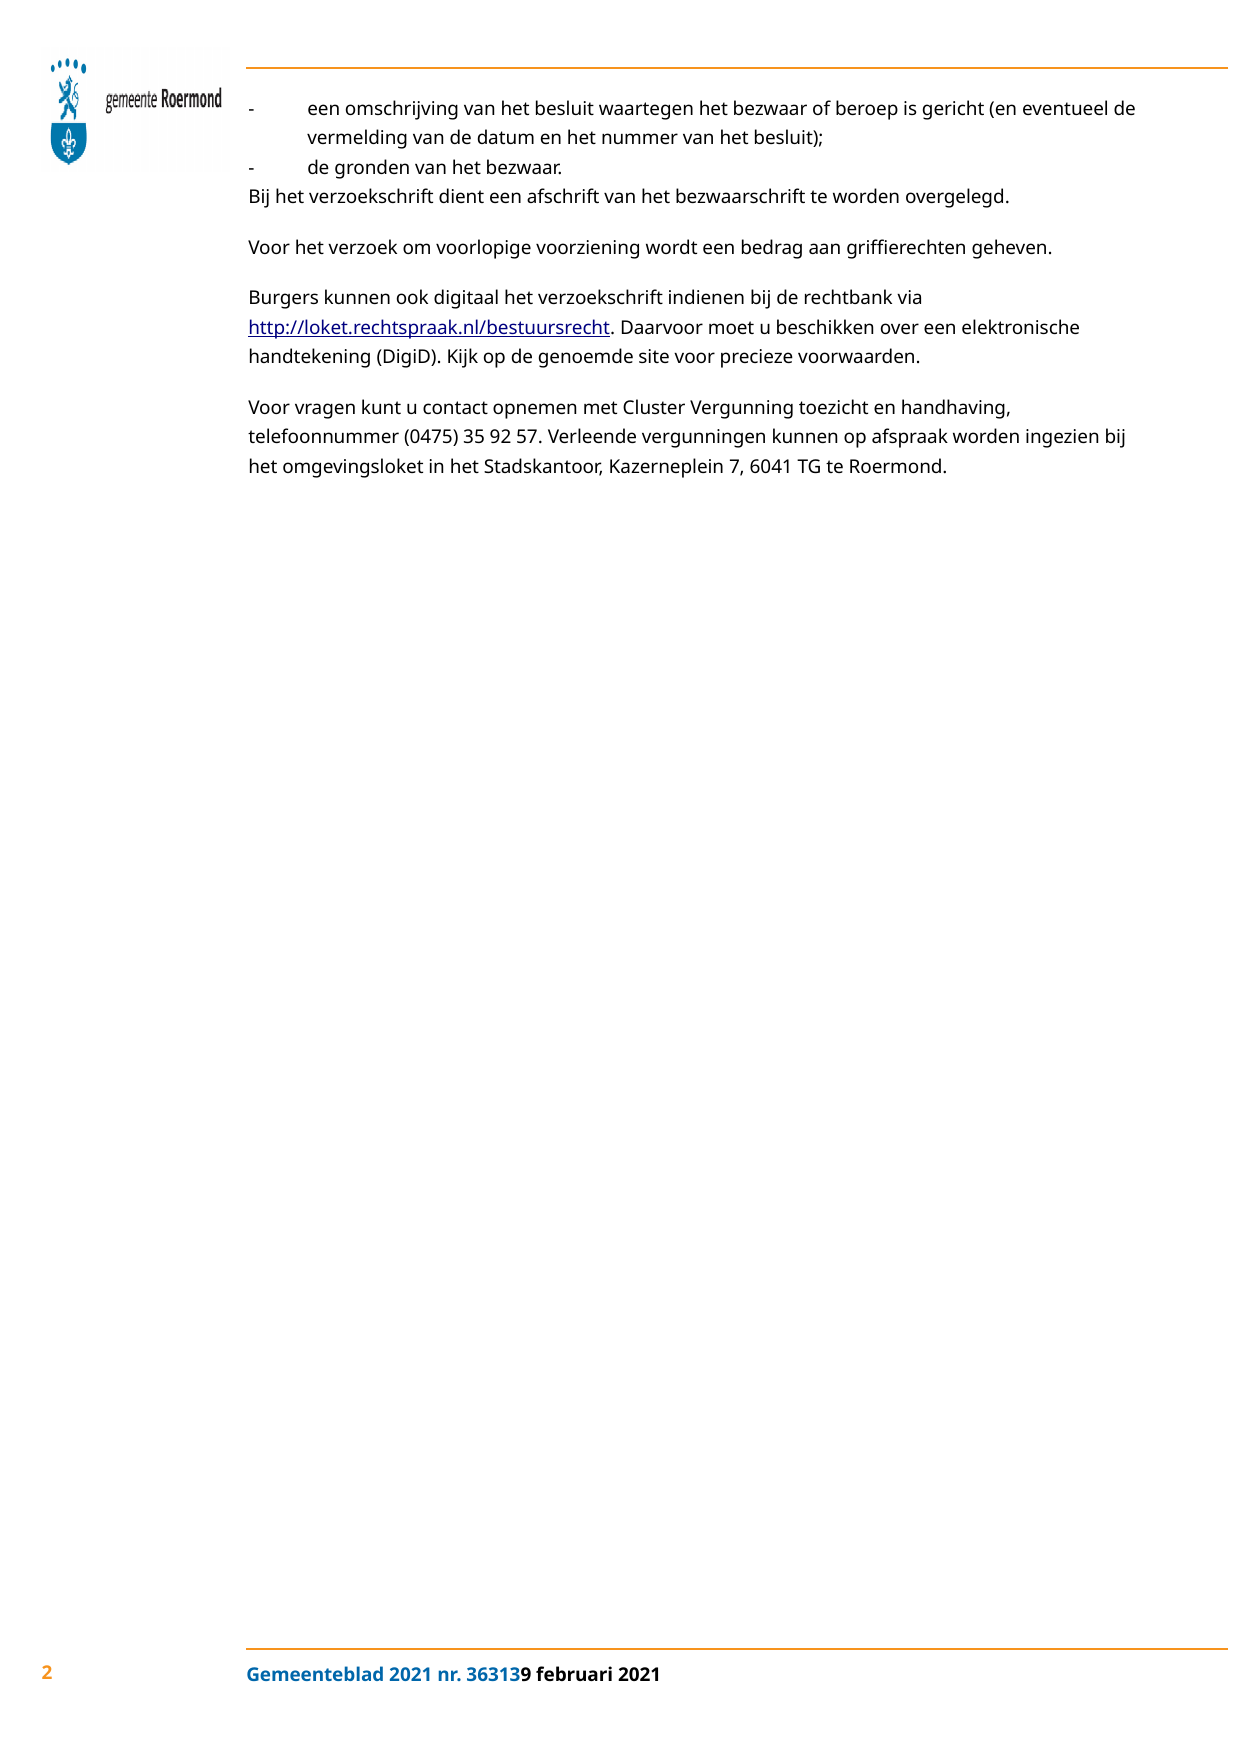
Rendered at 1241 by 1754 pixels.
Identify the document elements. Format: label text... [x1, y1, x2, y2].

text Voor vragen kunt u contact opnemen met Cluster Vergunning toezicht en handhaving, telefoonnummer (0475) 35 92 57. Verleende vergunningen kunnen op afspraak worden ingezien bij het omgevingsloket in het Stadskantoor, Kazerneplein 7, 6041 TG te Roermond. [248, 394, 1152, 479]
text Burgers kunnen ook digitaal het verzoekschrift indienen bij de rechtbank via http://loket.rechtspraak.nl/bestuursrecht. Daarvoor moet u beschikken over een elektronische handtekening (DigiD). Kijk op de genoemde site voor precieze voorwaarden. [248, 284, 1152, 369]
text Bij het verzoekschrift dient een afschrift van het bezwaarschrift te worden overgelegd. [248, 183, 1152, 209]
picture [41, 47, 231, 172]
text Voor het verzoek om voorlopige voorziening wordt een bedrag aan griffierechten geheven. [248, 234, 1152, 260]
list een omschrijving van het besluit waartegen het bezwaar of beroep is gericht (en eventueel de vermelding van de datum en het nummer van het besluit); [248, 95, 1152, 150]
list de gronden van het bezwaar. [248, 154, 1152, 180]
